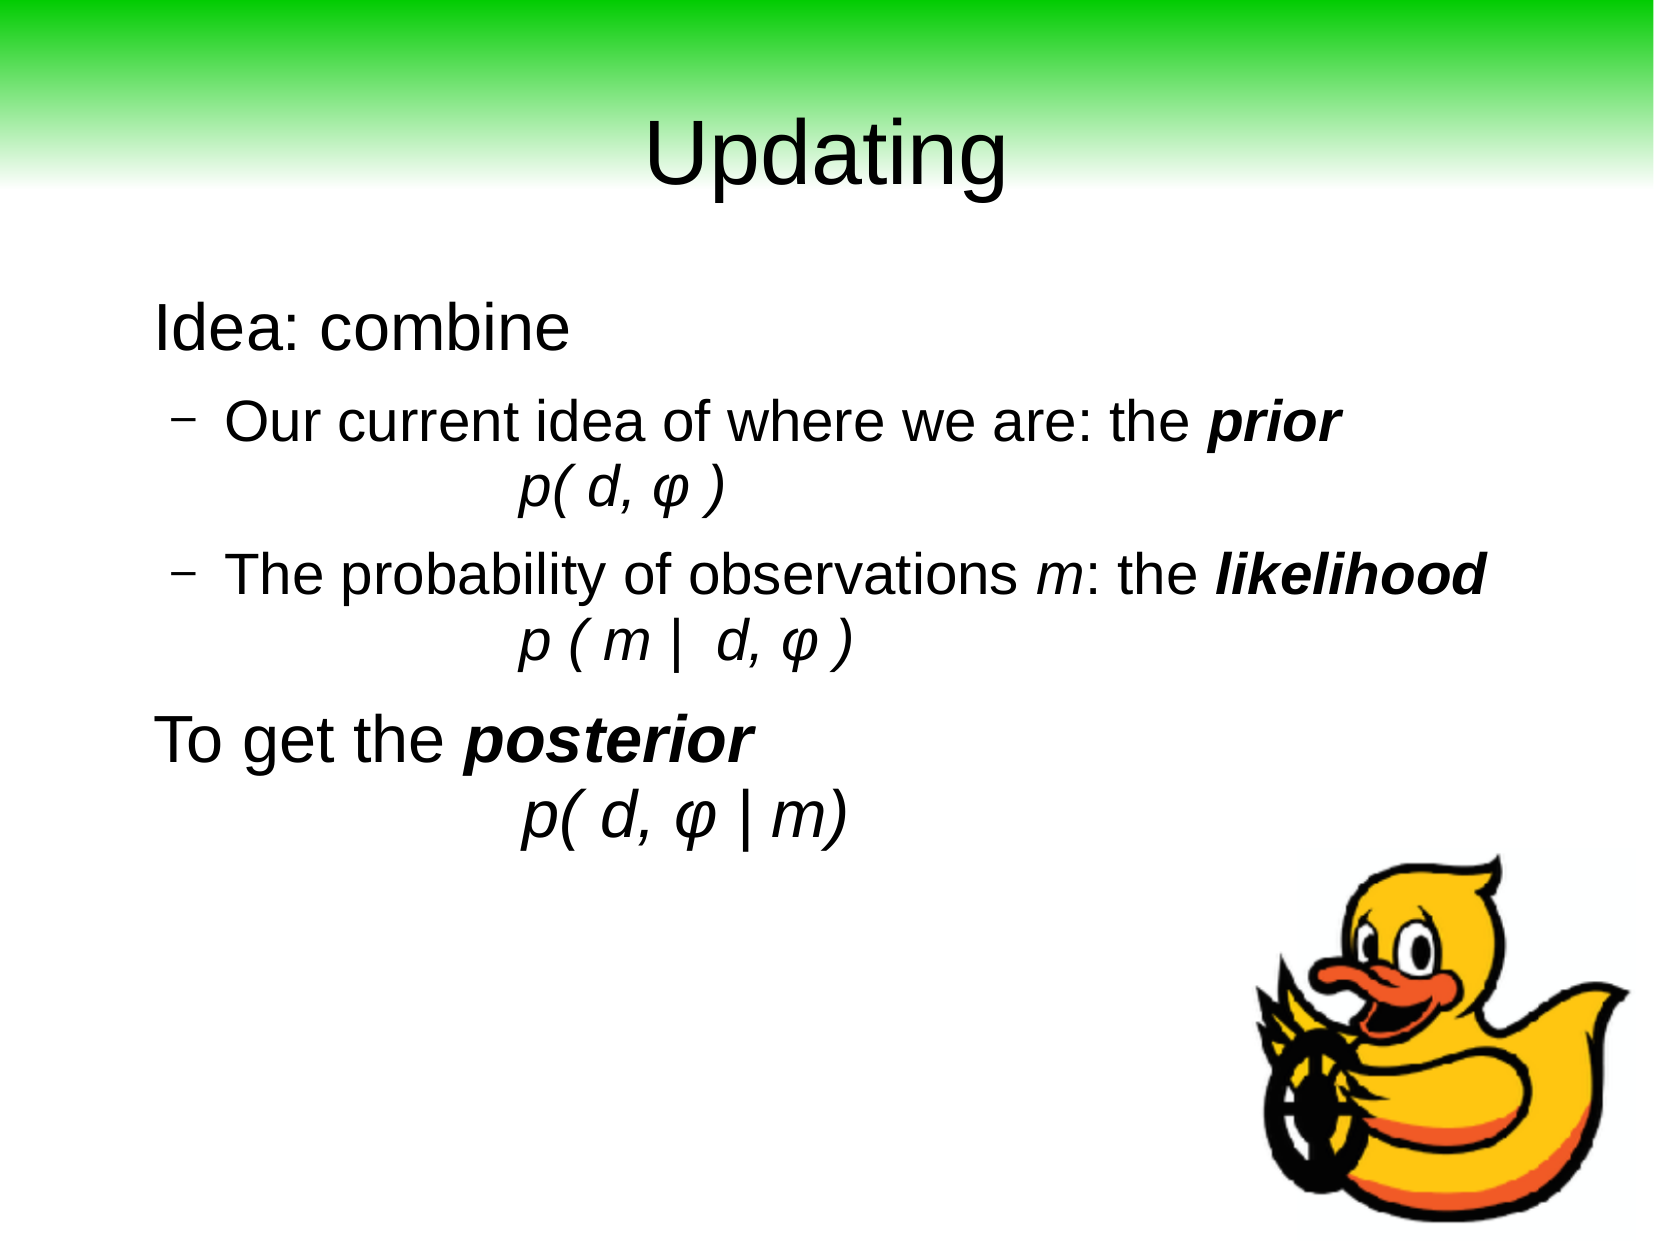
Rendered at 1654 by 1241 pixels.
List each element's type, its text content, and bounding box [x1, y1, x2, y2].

title Updating [82, 49, 1571, 257]
picture [1240, 848, 1636, 1241]
list Idea: combine Our current idea of where we are: the prior p( d, φ ) The probability of observations m: the likelihood p ( m | d, φ ) To get the posterior p( d, φ | m) [82, 290, 1571, 1010]
text_box [0, 0, 1654, 189]
